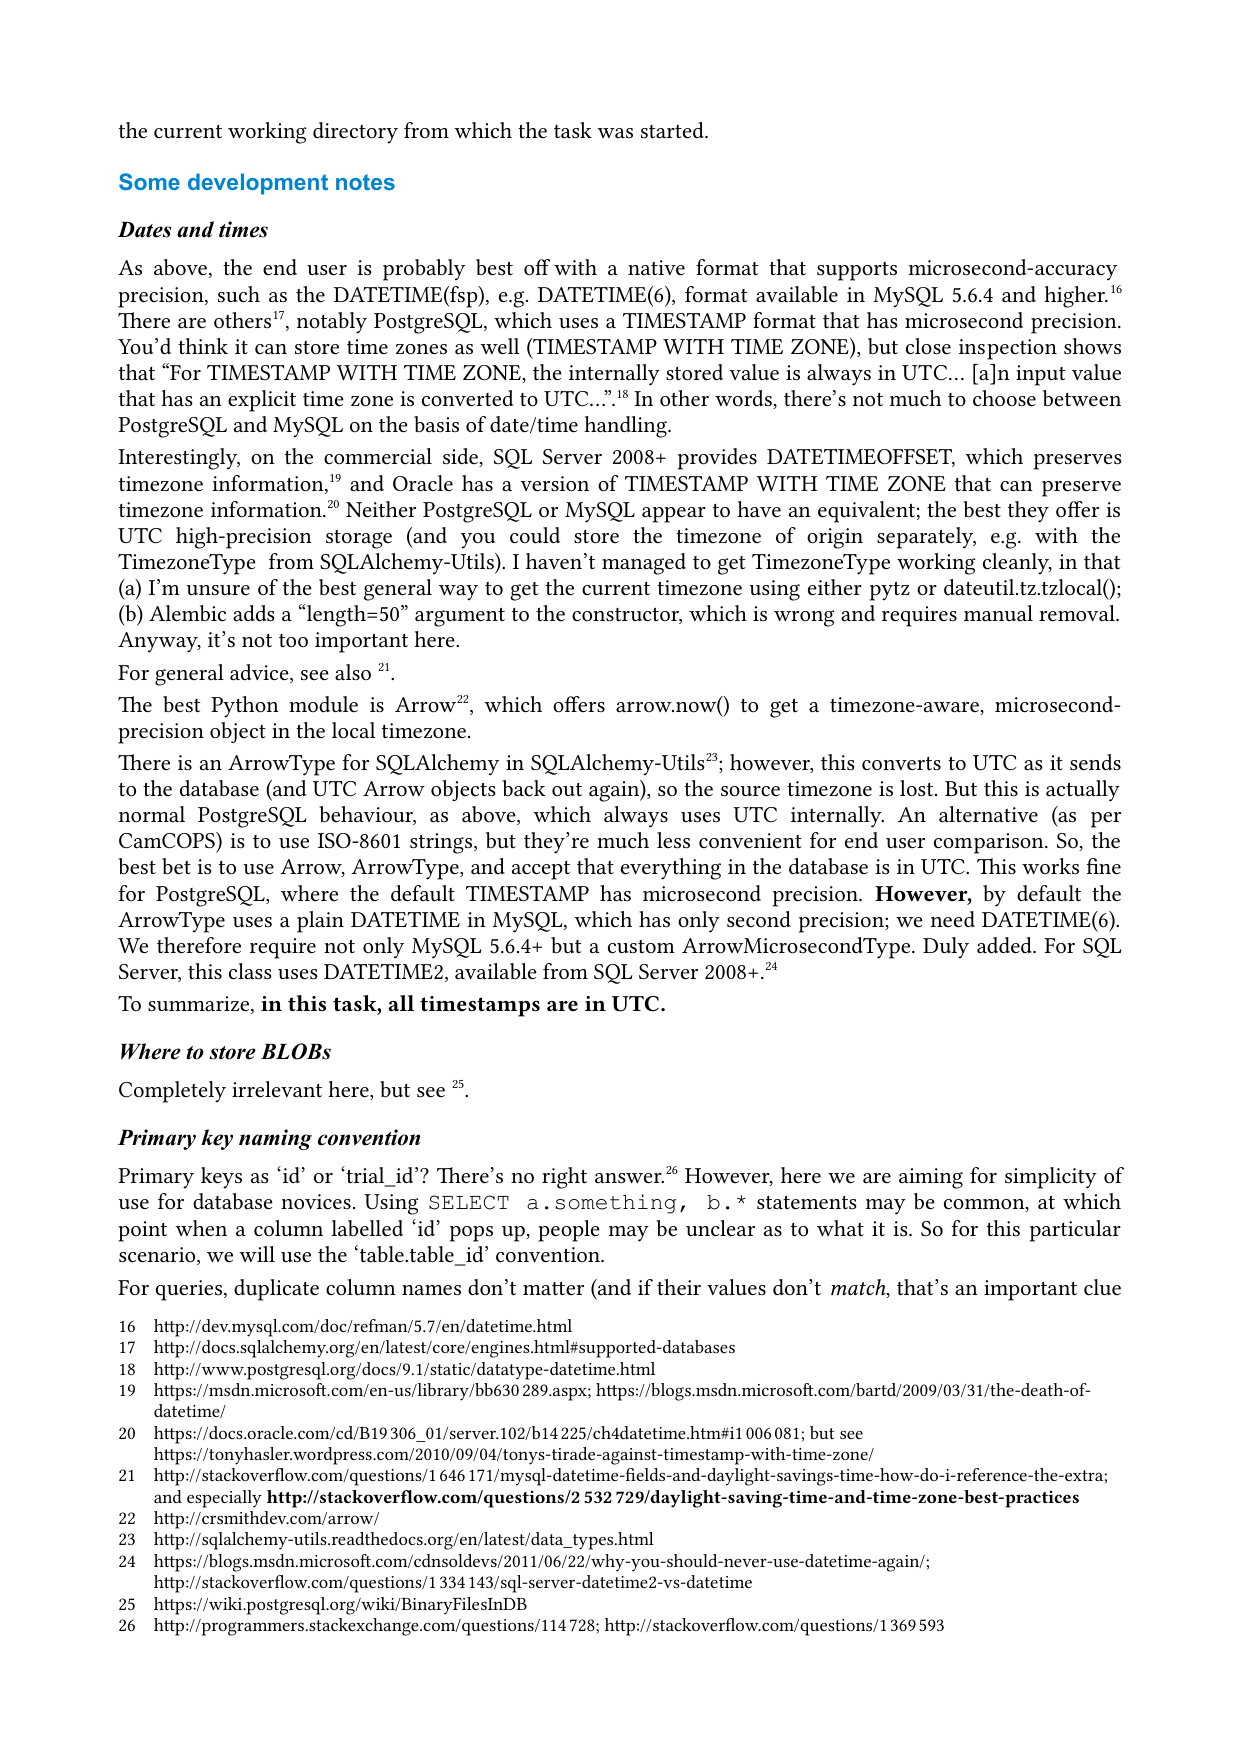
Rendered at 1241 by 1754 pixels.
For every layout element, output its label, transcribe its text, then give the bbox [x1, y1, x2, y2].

text There is an ArrowType for SQLAlchemy in SQLAlchemy-Utils; however, this converts to UTC as it sends to the database (and UTC Arrow objects back out again), so the source timezone is lost. But this is actually normal PostgreSQL behaviour, as above, which always uses UTC internally. An alternative (as per CamCOPS) is to use ISO-8601 strings, but they’re much less convenient for end user comparison. So, the best bet is to use Arrow, ArrowType, and accept that everything in the database is in UTC. This works fine for PostgreSQL, where the default TIMESTAMP has microsecond precision. However, by default the ArrowType uses a plain DATETIME in MySQL, which has only second precision; we need DATETIME(6). We therefore require not only MySQL 5.6.4+ but a custom ArrowMicrosecondType. Duly added. For SQL Server, this class uses DATETIME2, available from SQL Server 2008+. [118, 750, 1122, 985]
text The best Python module is Arrow, which offers arrow.now() to get a timezone-aware, microsecond-precision object in the local timezone. [118, 691, 1122, 744]
text http://docs.sqlalchemy.org/en/latest/core/engines.html#supported-databases [118, 1337, 1122, 1358]
text https://wiki.postgresql.org/wiki/BinaryFilesInDB [118, 1593, 1122, 1614]
text For general advice, see also . [118, 659, 1122, 686]
text http://dev.mysql.com/doc/refman/5.7/en/datetime.html [118, 1316, 1122, 1337]
text As above, the end user is probably best off with a native format that supports microsecond-accuracy precision, such as the DATETIME(fsp), e.g. DATETIME(6), format available in MySQL 5.6.4 and higher. There are others, notably PostgreSQL, which uses a TIMESTAMP format that has microsecond precision. You’d think it can store time zones as well (TIMESTAMP WITH TIME ZONE), but close inspection shows that “For TIMESTAMP WITH TIME ZONE, the internally stored value is always in UTC... [a]n input value that has an explicit time zone is converted to UTC...”. In other words, there’s not much to choose between PostgreSQL and MySQL on the basis of date/time handling. [118, 255, 1122, 438]
subtitle Primary key naming convention [118, 1124, 1122, 1150]
text http://www.postgresql.org/docs/9.1/static/datatype-datetime.html [118, 1358, 1122, 1379]
text https://docs.oracle.com/cd/B19306_01/server.102/b14225/ch4datetime.htm#i1006081; but see https://tonyhasler.wordpress.com/2010/09/04/tonys-tirade-against-timestamp-with-time-zone/ [118, 1422, 1122, 1465]
text http://crsmithdev.com/arrow/ [118, 1508, 1122, 1529]
text To summarize, in this task, all timestamps are in UTC. [118, 991, 1122, 1017]
subtitle Dates and times [118, 216, 1122, 243]
text https://msdn.microsoft.com/en-us/library/bb630289.aspx; https://blogs.msdn.microsoft.com/bartd/2009/03/31/the-death-of-datetime/ [118, 1379, 1122, 1422]
text Completely irrelevant here, but see . [118, 1077, 1122, 1103]
text http://sqlalchemy-utils.readthedocs.org/en/latest/data_types.html [118, 1529, 1122, 1550]
text For queries, duplicate column names don’t matter (and if their values don’t match, that’s an important clue [118, 1274, 1122, 1301]
text https://blogs.msdn.microsoft.com/cdnsoldevs/2011/06/22/why-you-should-never-use-datetime-again/; http://stackoverflow.com/questions/1334143/sql-server-datetime2-vs-datetime [118, 1550, 1122, 1593]
text the current working directory from which the task was started. [118, 118, 1122, 144]
subtitle Where to store BLOBs [118, 1038, 1122, 1064]
text Primary keys as ‘id’ or ‘trial_id’? There’s no right answer. However, here we are aiming for simplicity of use for database novices. Using SELECT a.something, b.* statements may be common, at which point when a column labelled ‘id’ pops up, people may be unclear as to what it is. So for this particular scenario, we will use the ‘table.table_id’ convention. [118, 1163, 1122, 1268]
text http://programmers.stackexchange.com/questions/114728; http://stackoverflow.com/questions/1369593 [118, 1614, 1122, 1636]
text Interestingly, on the commercial side, SQL Server 2008+ provides DATETIMEOFFSET, which preserves timezone information, and Oracle has a version of TIMESTAMP WITH TIME ZONE that can preserve timezone information. Neither PostgreSQL or MySQL appear to have an equivalent; the best they offer is UTC high-precision storage (and you could store the timezone of origin separately, e.g. with the TimezoneType from SQLAlchemy-Utils). I haven’t managed to get TimezoneType working cleanly, in that (a) I’m unsure of the best general way to get the current timezone using either pytz or dateutil.tz.tzlocal(); (b) Alembic adds a “length=50” argument to the constructor, which is wrong and requires manual removal. Anyway, it’s not too important here. [118, 444, 1122, 653]
text http://stackoverflow.com/questions/1646171/mysql-datetime-fields-and-daylight-savings-time-how-do-i-reference-the-extra; and especially http://stackoverflow.com/questions/2532729/daylight-saving-time-and-time-zone-best-practices [118, 1465, 1122, 1508]
subtitle Some development notes [118, 169, 1122, 196]
